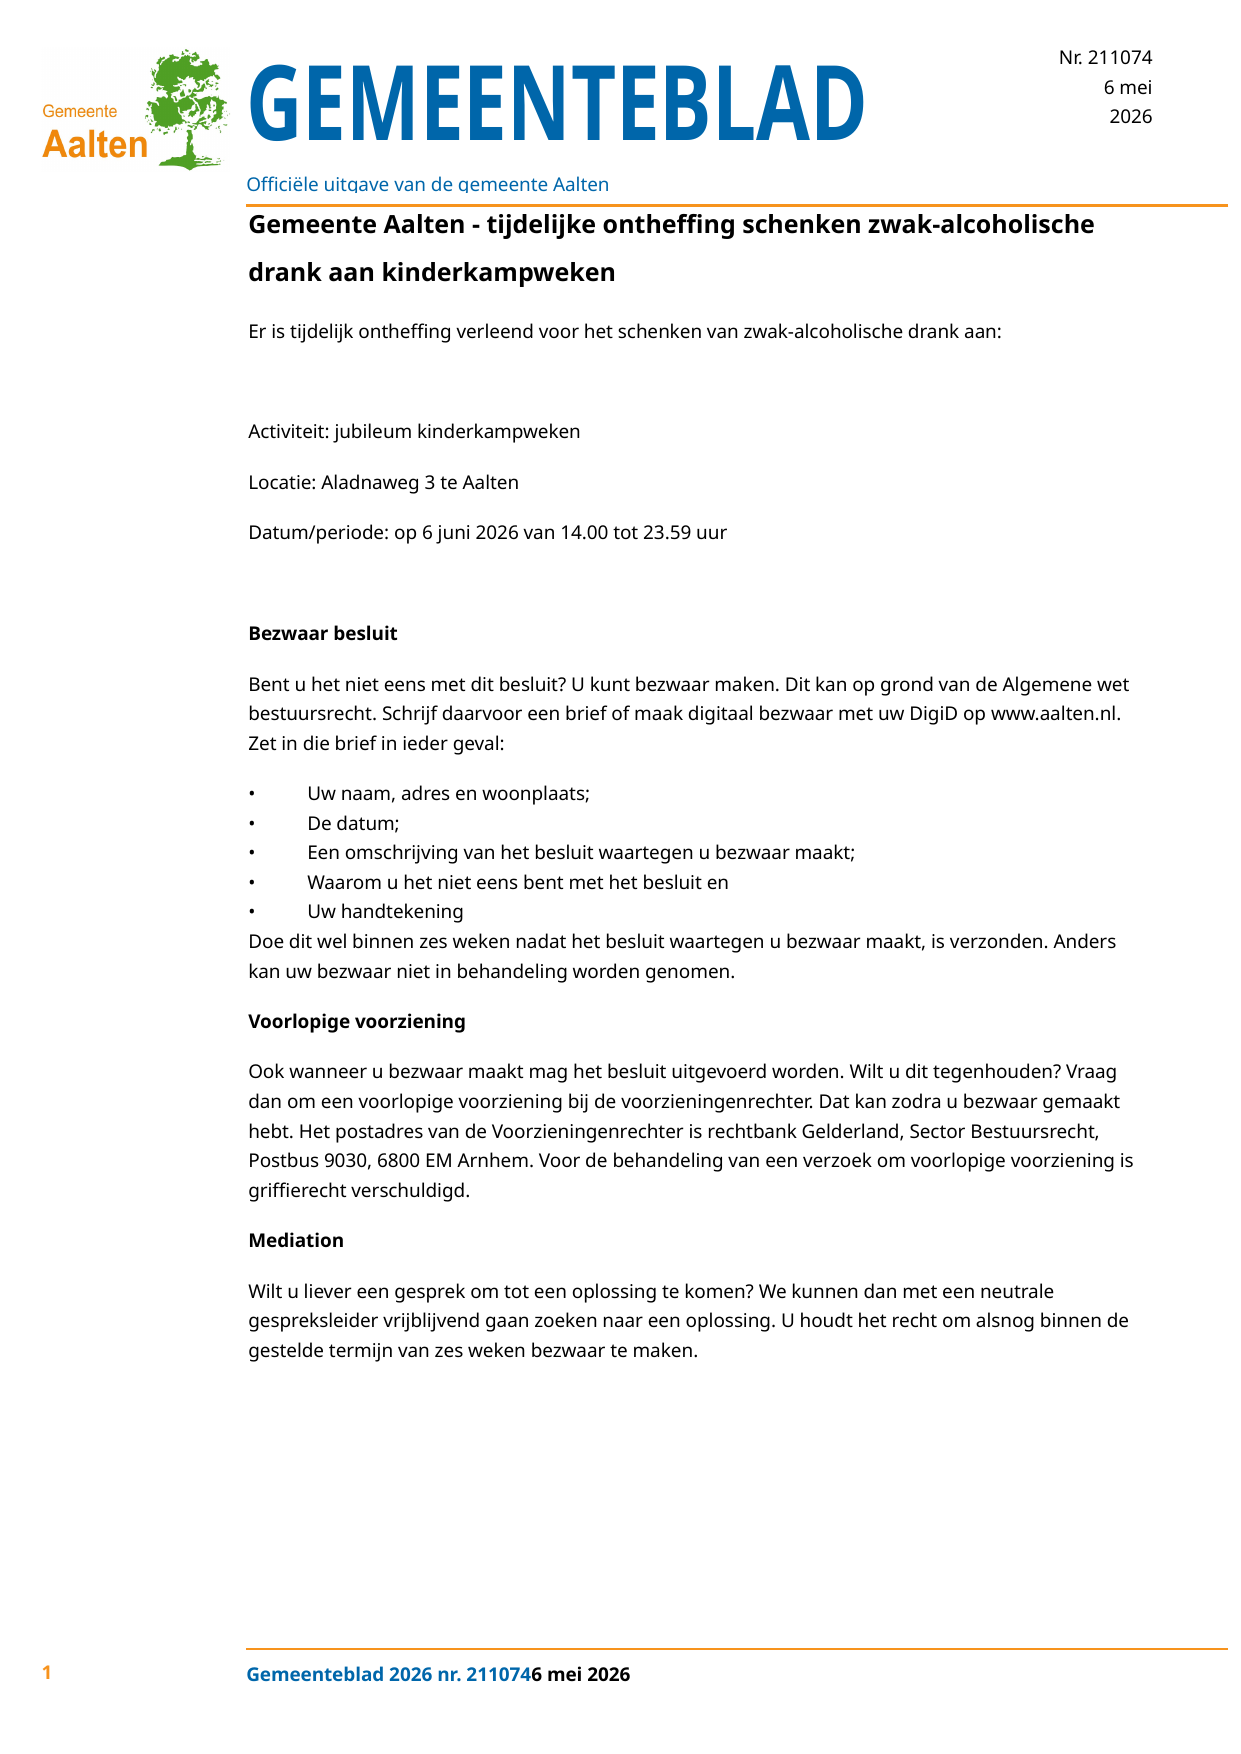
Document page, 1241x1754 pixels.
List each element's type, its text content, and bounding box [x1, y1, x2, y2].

text Wilt u liever een gesprek om tot een oplossing te komen? We kunnen dan met een neutrale gespreksleider vrijblijvend gaan zoeken naar een oplossing. U houdt het recht om alsnog binnen de gestelde termijn van zes weken bezwaar te maken. [248, 1278, 1152, 1363]
text Ook wanneer u bezwaar maakt mag het besluit uitgevoerd worden. Wilt u dit tegenhouden? Vraag dan om een voorlopige voorziening bij de voorzieningenrechter. Dat kan zodra u bezwaar gemaakt hebt. Het postadres van de Voorzieningenrechter is rechtbank Gelderland, Sector Bestuursrecht, Postbus 9030, 6800 EM Arnhem. Voor de behandeling van een verzoek om voorlopige voorziening is griffierecht verschuldigd. [248, 1059, 1152, 1203]
list De datum; [248, 810, 1152, 836]
text Bezwaar besluit [248, 620, 1152, 646]
text Gemeente Aalten - tijdelijke ontheffing schenken zwak-alcoholische drank aan kinderkampweken [248, 207, 1152, 288]
text Activiteit: jubileum kinderkampweken [248, 419, 1152, 444]
text Datum/periode: op 6 juni 2026 van 14.00 tot 23.59 uur [248, 519, 1152, 545]
text Er is tijdelijk ontheffing verleend voor het schenken van zwak-alcoholische drank aan: [248, 318, 1152, 344]
list Uw handtekening [248, 899, 1152, 924]
text Locatie: Aladnaweg 3 te Aalten [248, 469, 1152, 495]
picture [41, 47, 231, 172]
text Mediation [248, 1227, 1152, 1253]
list Uw naam, adres en woonplaats; [248, 780, 1152, 806]
text Bent u het niet eens met dit besluit? U kunt bezwaar maken. Dit kan op grond van de Algemene wet bestuursrecht. Schrijf daarvoor een brief of maak digitaal bezwaar met uw DigiD op www.aalten.nl. Zet in die brief in ieder geval: [248, 671, 1152, 756]
list Een omschrijving van het besluit waartegen u bezwaar maakt; [248, 839, 1152, 865]
text Doe dit wel binnen zes weken nadat het besluit waartegen u bezwaar maakt, is verzonden. Anders kan uw bezwaar niet in behandeling worden genomen. [248, 928, 1152, 984]
list Waarom u het niet eens bent met het besluit en [248, 869, 1152, 895]
text Voorlopige voorziening [248, 1008, 1152, 1034]
